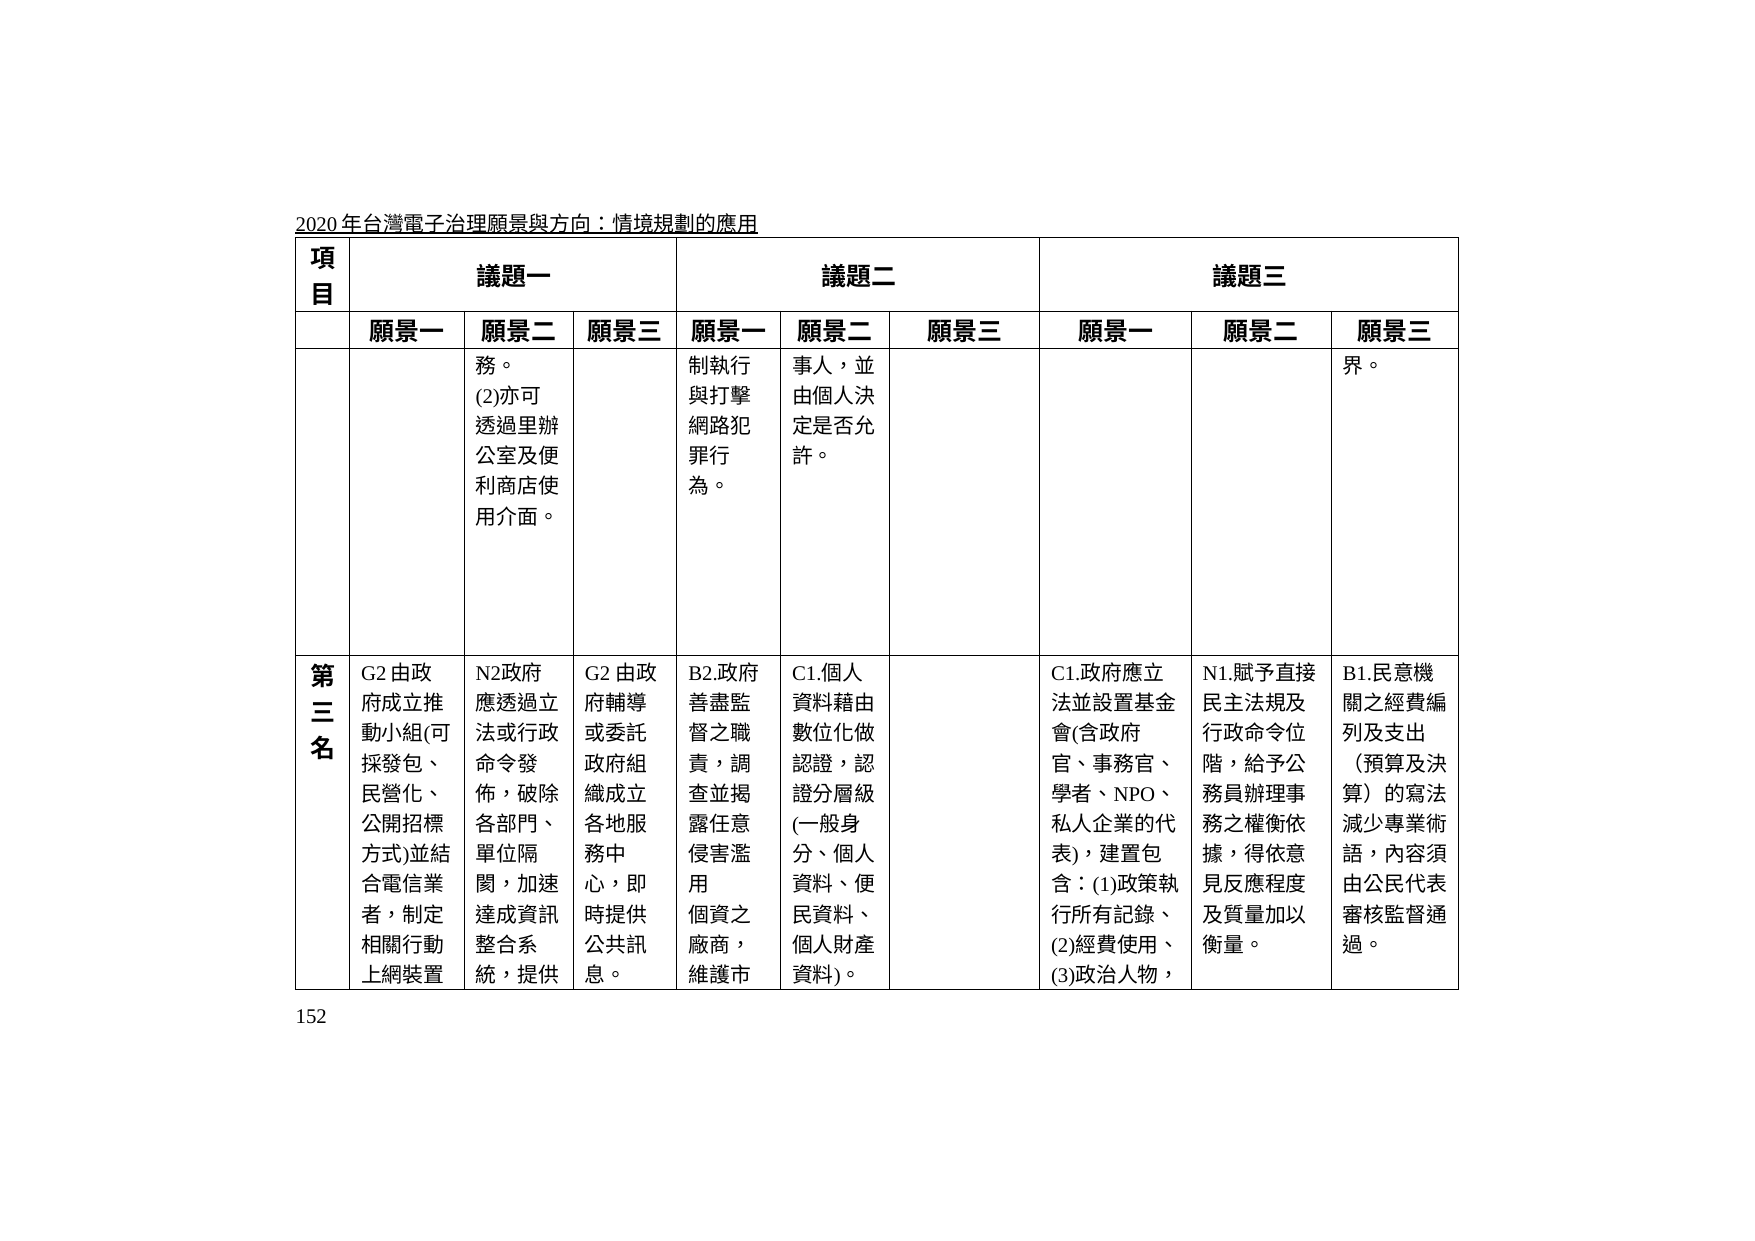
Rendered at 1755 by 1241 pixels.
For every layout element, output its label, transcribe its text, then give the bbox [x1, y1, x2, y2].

table_cell [1192, 349, 1331, 655]
table_cell 願景一 [350, 312, 464, 348]
table_cell 願景三 [890, 312, 1039, 348]
table_cell N2政府應透過立法或行政命令發佈，破除各部門、單位隔閡，加速達成資訊整合系統，提供 [465, 656, 573, 988]
table_header 議題一 [350, 238, 676, 311]
table_cell 願景二 [465, 312, 573, 348]
table_cell [350, 349, 464, 655]
table_cell B1.民意機關之經費編列及支出（預算及決算）的寫法減少專業術語，內容須由公民代表審核監督通過。 [1332, 656, 1458, 988]
table_header 項目 [296, 238, 349, 311]
table_cell [296, 312, 349, 348]
table_cell 願景三 [1332, 312, 1458, 348]
table_cell 願景一 [1040, 312, 1191, 348]
table_cell 願景一 [677, 312, 780, 348]
table_cell C1.個人資料藉由數位化做認證，認證分層級(一般身分、個人資料、便民資料、個人財產資料)。 [781, 656, 889, 988]
table_cell 第三名 [296, 656, 349, 988]
table_cell B2.政府善盡監督之職責，調查並揭露任意侵害濫用 個資之廠商，維護市 [677, 656, 780, 988]
table_cell 事人，並由個人決定是否允許。 [781, 349, 889, 655]
table_cell N1.賦予直接民主法規及行政命令位階，給予公務員辦理事務之權衡依據，得依意見反應程度及質量加以衡量。 [1192, 656, 1331, 988]
table_cell 務。 (2)亦可透過里辦公室及便利商店使用介面。 [465, 349, 573, 655]
table_header 議題三 [1040, 238, 1458, 311]
table_cell 願景三 [574, 312, 676, 348]
table_cell 願景二 [1192, 312, 1331, 348]
table_cell G2由政府成立推動小組(可採發包、民營化、公開招標方式)並結合電信業者，制定相關行動上網裝置 [350, 656, 464, 988]
table_cell [296, 349, 349, 655]
table_cell [890, 349, 1039, 655]
table_cell [1040, 349, 1191, 655]
table_header 議題二 [677, 238, 1039, 311]
table_cell [574, 349, 676, 655]
table_cell 制執行與打擊網路犯罪行為。 [677, 349, 780, 655]
table_cell 界。 [1332, 349, 1458, 655]
table_cell C1.政府應立法並設置基金會(含政府官、事務官、學者、NPO、私人企業的代表)，建置包含：(1)政策執行所有記錄、(2)經費使用、(3)政治人物， [1040, 656, 1191, 988]
table_cell [890, 656, 1039, 988]
table_cell 願景二 [781, 312, 889, 348]
table_cell G2 由政府輔導或委託政府組織成立各地服務中心，即時提供公共訊息。 [574, 656, 676, 988]
